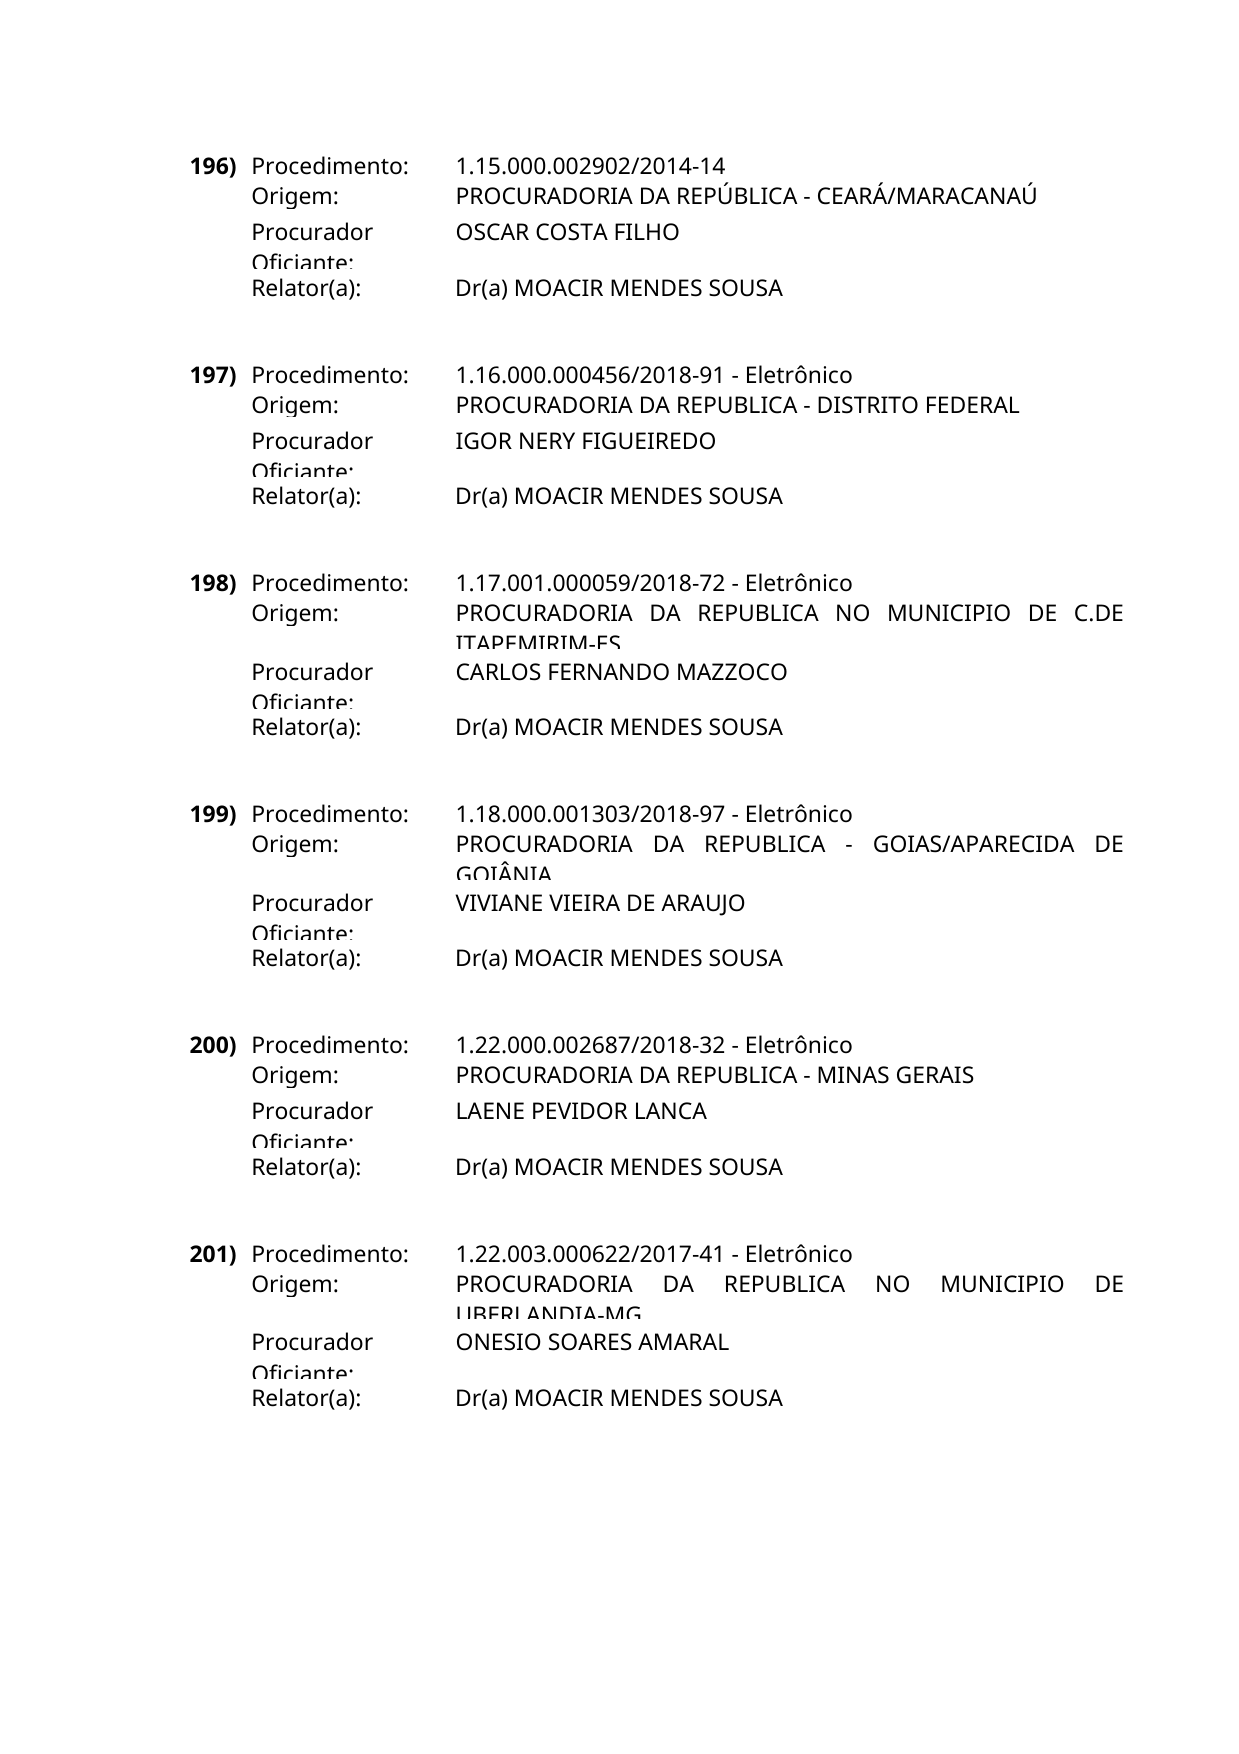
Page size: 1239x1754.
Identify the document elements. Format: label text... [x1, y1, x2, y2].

table_cell [1125, 1382, 1239, 1412]
table_cell [0, 216, 189, 267]
table_cell [455, 510, 1124, 567]
table_cell Origem: [251, 597, 455, 626]
table_header Dr(a) MOACIR MENDES SOUSA [455, 1151, 1122, 1179]
table_cell [189, 741, 251, 798]
table_cell [0, 1088, 189, 1095]
table_cell [189, 480, 251, 510]
table_cell [1125, 425, 1239, 476]
table_cell [0, 302, 189, 358]
table_cell [0, 417, 189, 424]
table_cell [0, 741, 189, 798]
table_cell [189, 972, 251, 1029]
table_cell [251, 972, 455, 1029]
table_cell [0, 648, 189, 656]
table_cell [0, 1059, 189, 1088]
table_cell [455, 417, 1124, 424]
table_cell Procedimento: [251, 150, 455, 178]
table_cell [1125, 741, 1239, 798]
table_cell [1125, 216, 1239, 267]
table_cell [0, 1238, 189, 1266]
table_cell [251, 510, 455, 567]
table_cell [1125, 510, 1239, 567]
table_header Dr(a) MOACIR MENDES SOUSA [455, 711, 1122, 740]
table_cell [0, 1181, 189, 1238]
table_cell [251, 648, 455, 656]
table_cell [251, 417, 455, 424]
table_cell 1.22.000.002687/2018-32 - Eletrônico [455, 1029, 1124, 1058]
table_cell [0, 626, 189, 648]
table_cell PROCURADORIA DA REPUBLICA - DISTRITO FEDERAL [455, 389, 1124, 417]
table_cell [251, 209, 455, 216]
table_cell [1125, 942, 1239, 972]
table_header Relator(a): [251, 942, 455, 971]
table_cell Procurador Oficiante: [251, 216, 455, 268]
table_cell [251, 302, 455, 358]
table_cell [1125, 887, 1239, 938]
table_cell [1125, 648, 1239, 656]
table_cell [455, 648, 1124, 656]
table_cell [1125, 597, 1239, 626]
table_cell 1.22.003.000622/2017-41 - Eletrônico [455, 1238, 1124, 1266]
table_cell [0, 1296, 189, 1319]
table_cell [0, 1029, 189, 1058]
table_cell Procurador Oficiante: [251, 425, 455, 477]
table_cell [1125, 1095, 1239, 1146]
table_cell [0, 972, 189, 1029]
table_cell Procurador Oficiante: [251, 1326, 455, 1379]
table_cell [1125, 857, 1239, 879]
table_cell [1125, 1326, 1239, 1377]
table_cell [189, 1088, 251, 1095]
table_cell [189, 879, 251, 887]
table_cell [0, 887, 189, 938]
table_cell [189, 656, 251, 707]
table_cell [1125, 480, 1239, 510]
table_cell [189, 626, 251, 648]
table_cell 199) [189, 798, 251, 827]
table_cell [1125, 1181, 1239, 1238]
table_cell OSCAR COSTA FILHO [455, 216, 1124, 267]
table_cell [1125, 1151, 1239, 1181]
table_cell [0, 656, 189, 707]
table_cell [0, 711, 189, 741]
table_cell [189, 1059, 251, 1088]
table_cell [189, 272, 251, 302]
table_header [0, 0, 189, 150]
table_cell LAENE PEVIDOR LANCA [455, 1095, 1124, 1146]
table_cell [1125, 1319, 1239, 1326]
table_cell [189, 209, 251, 216]
table_cell [189, 828, 251, 857]
table_cell [189, 389, 251, 417]
table_cell [251, 1319, 455, 1326]
table_header Dr(a) MOACIR MENDES SOUSA [455, 942, 1122, 971]
table_cell [189, 1382, 251, 1412]
table_cell [189, 1181, 251, 1238]
table_cell [0, 359, 189, 387]
table_cell Procurador Oficiante: [251, 656, 455, 708]
table_cell [189, 1095, 251, 1146]
table_cell [455, 1088, 1124, 1095]
table_cell 200) [189, 1029, 251, 1058]
table_cell 1.18.000.001303/2018-97 - Eletrônico [455, 798, 1124, 827]
table_cell [1125, 1296, 1239, 1319]
table_header Relator(a): [251, 480, 455, 509]
table_cell [189, 510, 251, 567]
table_header Relator(a): [251, 711, 455, 740]
table_cell 197) [189, 359, 251, 387]
table_cell [189, 711, 251, 741]
table_cell 196) [189, 150, 251, 178]
table_cell [1125, 389, 1239, 417]
table_cell [455, 972, 1124, 1029]
table_cell [1125, 180, 1239, 208]
table_cell [189, 648, 251, 656]
table_cell ONESIO SOARES AMARAL [455, 1326, 1124, 1377]
table_cell [1125, 1029, 1239, 1058]
table_cell [0, 1326, 189, 1377]
table_cell [1125, 359, 1239, 387]
table_cell [189, 1326, 251, 1377]
table_cell 1.17.001.000059/2018-72 - Eletrônico [455, 567, 1124, 596]
table_cell [0, 1151, 189, 1181]
table_header Dr(a) MOACIR MENDES SOUSA [455, 1382, 1122, 1410]
table_cell [0, 1319, 189, 1326]
table_header Relator(a): [251, 272, 455, 300]
table_cell [189, 417, 251, 424]
table_cell [251, 741, 455, 798]
table_cell [0, 567, 189, 596]
table_cell [0, 180, 189, 208]
table_cell Procedimento: [251, 798, 455, 827]
table_cell IGOR NERY FIGUEIREDO [455, 425, 1124, 476]
table_cell [251, 1088, 455, 1095]
table_cell PROCURADORIA DA REPUBLICA - MINAS GERAIS [455, 1059, 1124, 1088]
table_cell [0, 480, 189, 510]
table_cell [0, 389, 189, 417]
table_cell [1125, 272, 1239, 302]
table_cell PROCURADORIA DA REPUBLICA NO MUNICIPIO DE C.DE ITAPEMIRIM-ES [455, 597, 1124, 648]
table_cell [0, 798, 189, 827]
table_cell [251, 1181, 455, 1238]
table_header Relator(a): [251, 1151, 455, 1179]
table_cell [1125, 1059, 1239, 1088]
table_cell [1125, 972, 1239, 1029]
table_cell [0, 879, 189, 887]
table_cell [251, 1296, 455, 1319]
table_cell [455, 302, 1124, 358]
table_cell Procurador Oficiante: [251, 887, 455, 939]
table_cell [0, 828, 189, 857]
table_cell [0, 597, 189, 626]
table_cell Origem: [251, 1268, 455, 1296]
table_cell [189, 597, 251, 626]
table_cell [0, 425, 189, 476]
table_cell [1125, 1268, 1239, 1296]
table_cell [455, 879, 1124, 887]
table_header [189, 0, 251, 150]
table_cell [1125, 711, 1239, 741]
table_cell Procurador Oficiante: [251, 1095, 455, 1148]
table_cell [189, 857, 251, 879]
table_cell [0, 209, 189, 216]
table_cell Procedimento: [251, 1029, 455, 1058]
table_cell CARLOS FERNANDO MAZZOCO [455, 656, 1124, 707]
table_cell 201) [189, 1238, 251, 1266]
table_cell [189, 1268, 251, 1296]
table_cell [1125, 1238, 1239, 1266]
table_cell [189, 1151, 251, 1181]
table_cell [1125, 209, 1239, 216]
table_cell Origem: [251, 389, 455, 417]
table_cell [251, 626, 455, 648]
table_cell 1.15.000.002902/2014-14 [455, 150, 1124, 178]
table_cell [455, 1181, 1124, 1238]
table_cell Origem: [251, 180, 455, 208]
table_cell PROCURADORIA DA REPUBLICA - GOIAS/APARECIDA DE GOIÂNIA [455, 828, 1124, 879]
table_cell [1125, 828, 1239, 857]
table_cell PROCURADORIA DA REPÚBLICA - CEARÁ/MARACANAÚ [455, 180, 1124, 208]
table_cell Procedimento: [251, 567, 455, 596]
table_cell [189, 1319, 251, 1326]
table_cell [189, 180, 251, 208]
table_cell VIVIANE VIEIRA DE ARAUJO [455, 887, 1124, 938]
table_cell [0, 1382, 189, 1412]
table_cell [0, 1095, 189, 1146]
table_cell [1125, 626, 1239, 648]
table_header [1125, 0, 1239, 150]
table_cell PROCURADORIA DA REPUBLICA NO MUNICIPIO DE UBERLANDIA-MG [455, 1268, 1124, 1319]
table_header Dr(a) MOACIR MENDES SOUSA [455, 272, 1122, 300]
table_cell [1125, 656, 1239, 707]
table_cell [0, 272, 189, 302]
table_cell [1125, 302, 1239, 358]
table_cell [0, 150, 189, 178]
table_cell [455, 209, 1124, 216]
table_cell [1125, 1088, 1239, 1095]
table_cell [189, 942, 251, 972]
table_cell [0, 1268, 189, 1296]
table_cell Procedimento: [251, 359, 455, 387]
table_cell [189, 425, 251, 476]
table_cell [1125, 879, 1239, 887]
table_cell Origem: [251, 828, 455, 857]
table_cell Origem: [251, 1059, 455, 1088]
table_cell [1125, 567, 1239, 596]
table_cell [189, 887, 251, 938]
table_cell [251, 857, 455, 879]
table_cell [189, 216, 251, 267]
table_cell [455, 1319, 1124, 1326]
table_cell Procedimento: [251, 1238, 455, 1266]
table_cell [189, 1296, 251, 1319]
table_cell 198) [189, 567, 251, 596]
table_cell [1125, 150, 1239, 178]
table_header [455, 0, 1124, 150]
table_cell [455, 741, 1124, 798]
table_header [251, 0, 455, 150]
table_cell [1125, 798, 1239, 827]
table_cell 1.16.000.000456/2018-91 - Eletrônico [455, 359, 1124, 387]
table_cell [1125, 417, 1239, 424]
table_cell [251, 879, 455, 887]
table_cell [189, 302, 251, 358]
table_header Dr(a) MOACIR MENDES SOUSA [455, 480, 1122, 509]
table_cell [0, 942, 189, 972]
table_cell [0, 857, 189, 879]
table_cell [0, 510, 189, 567]
table_header Relator(a): [251, 1382, 455, 1410]
